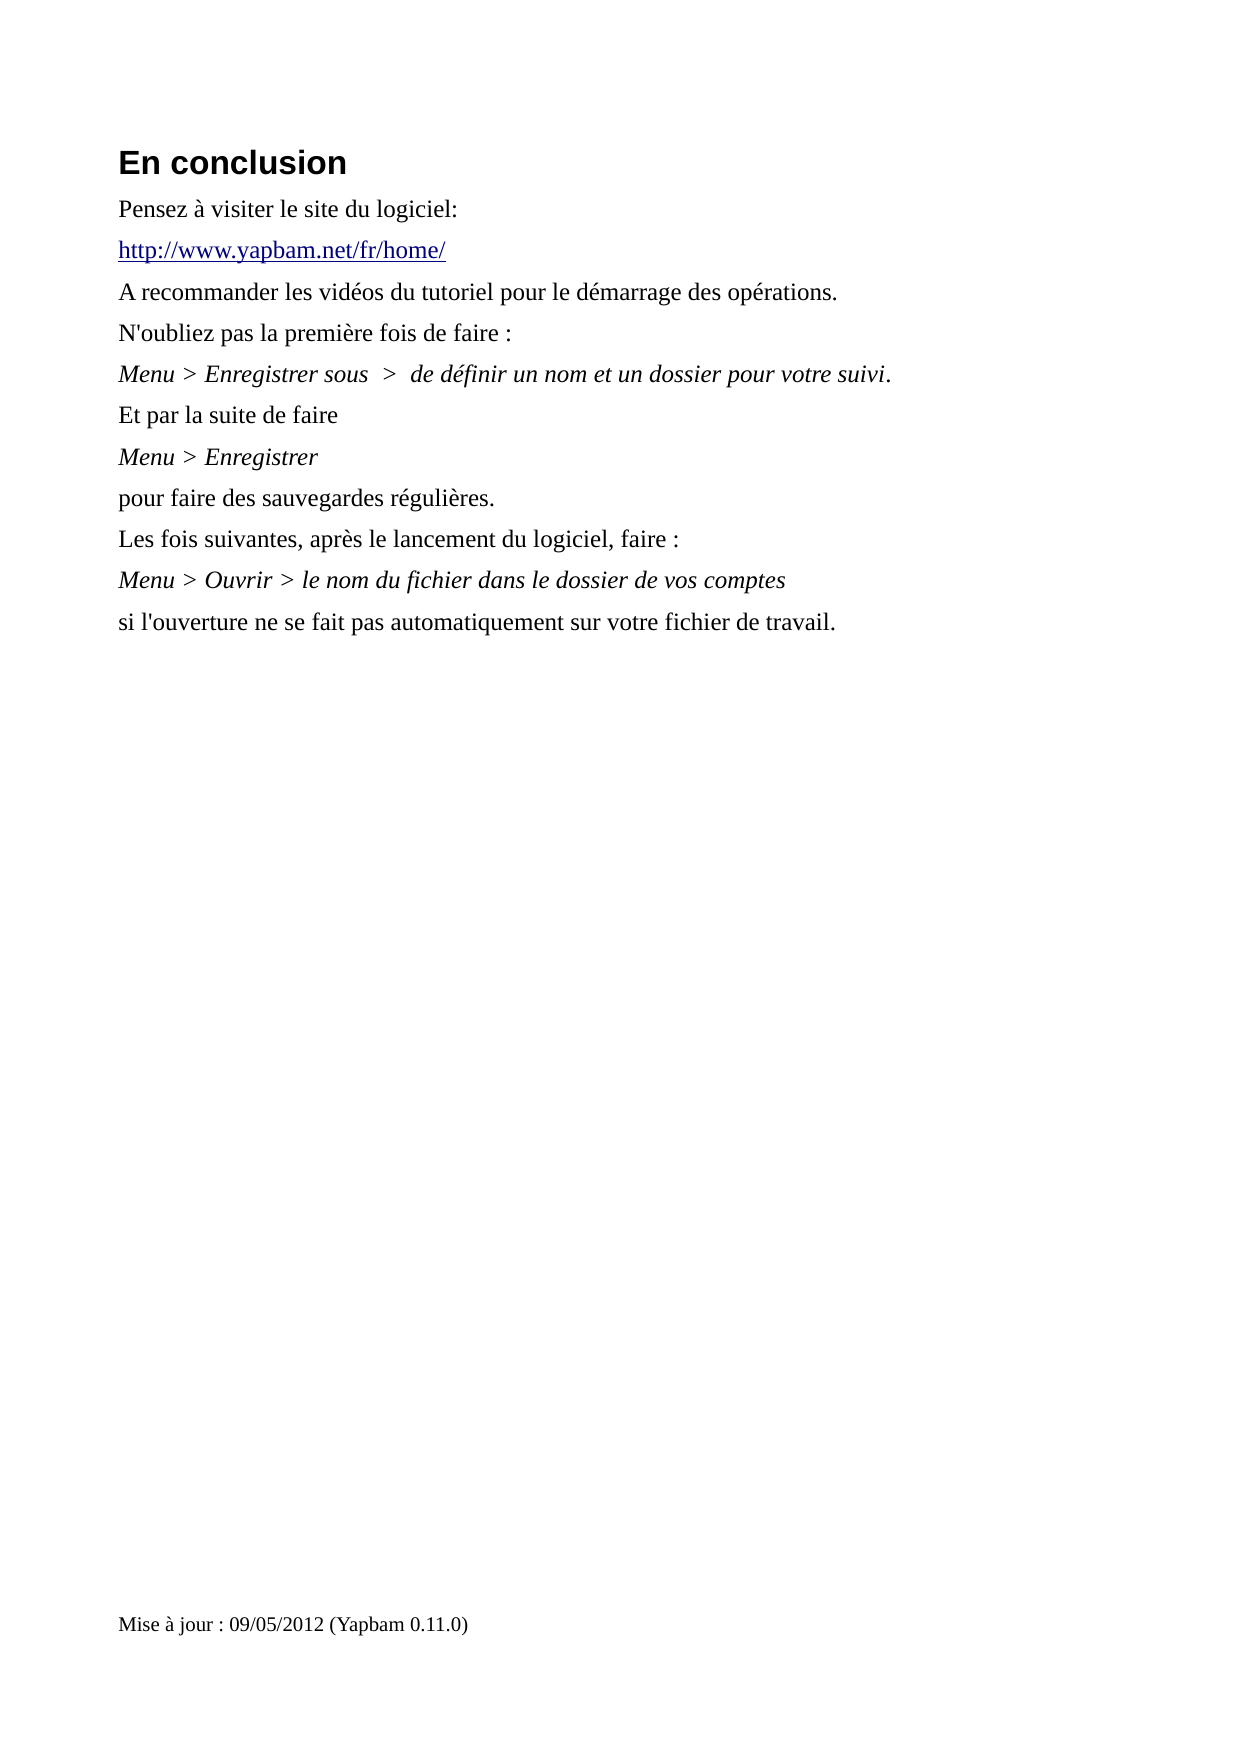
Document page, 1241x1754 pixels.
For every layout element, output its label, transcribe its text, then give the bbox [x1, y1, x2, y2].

text Menu > Enregistrer sous > de définir un nom et un dossier pour votre suivi. [118, 359, 1122, 388]
text http://www.yapbam.net/fr/home/ [118, 236, 1122, 264]
text Les fois suivantes, après le lancement du logiciel, faire : [118, 524, 1122, 553]
text pour faire des sauvegardes régulières. [118, 483, 1122, 512]
text si l'ouverture ne se fait pas automatiquement sur votre fichier de travail. [118, 607, 1122, 636]
text Menu > Enregistrer [118, 442, 1122, 471]
text Pensez à visiter le site du logiciel: [118, 194, 1122, 223]
text Et par la suite de faire [118, 401, 1122, 429]
text N'oubliez pas la première fois de faire : [118, 318, 1122, 347]
text Menu > Ouvrir > le nom du fichier dans le dossier de vos comptes [118, 566, 1122, 594]
subtitle En conclusion [118, 143, 1122, 182]
text A recommander les vidéos du tutoriel pour le démarrage des opérations. [118, 277, 1122, 306]
